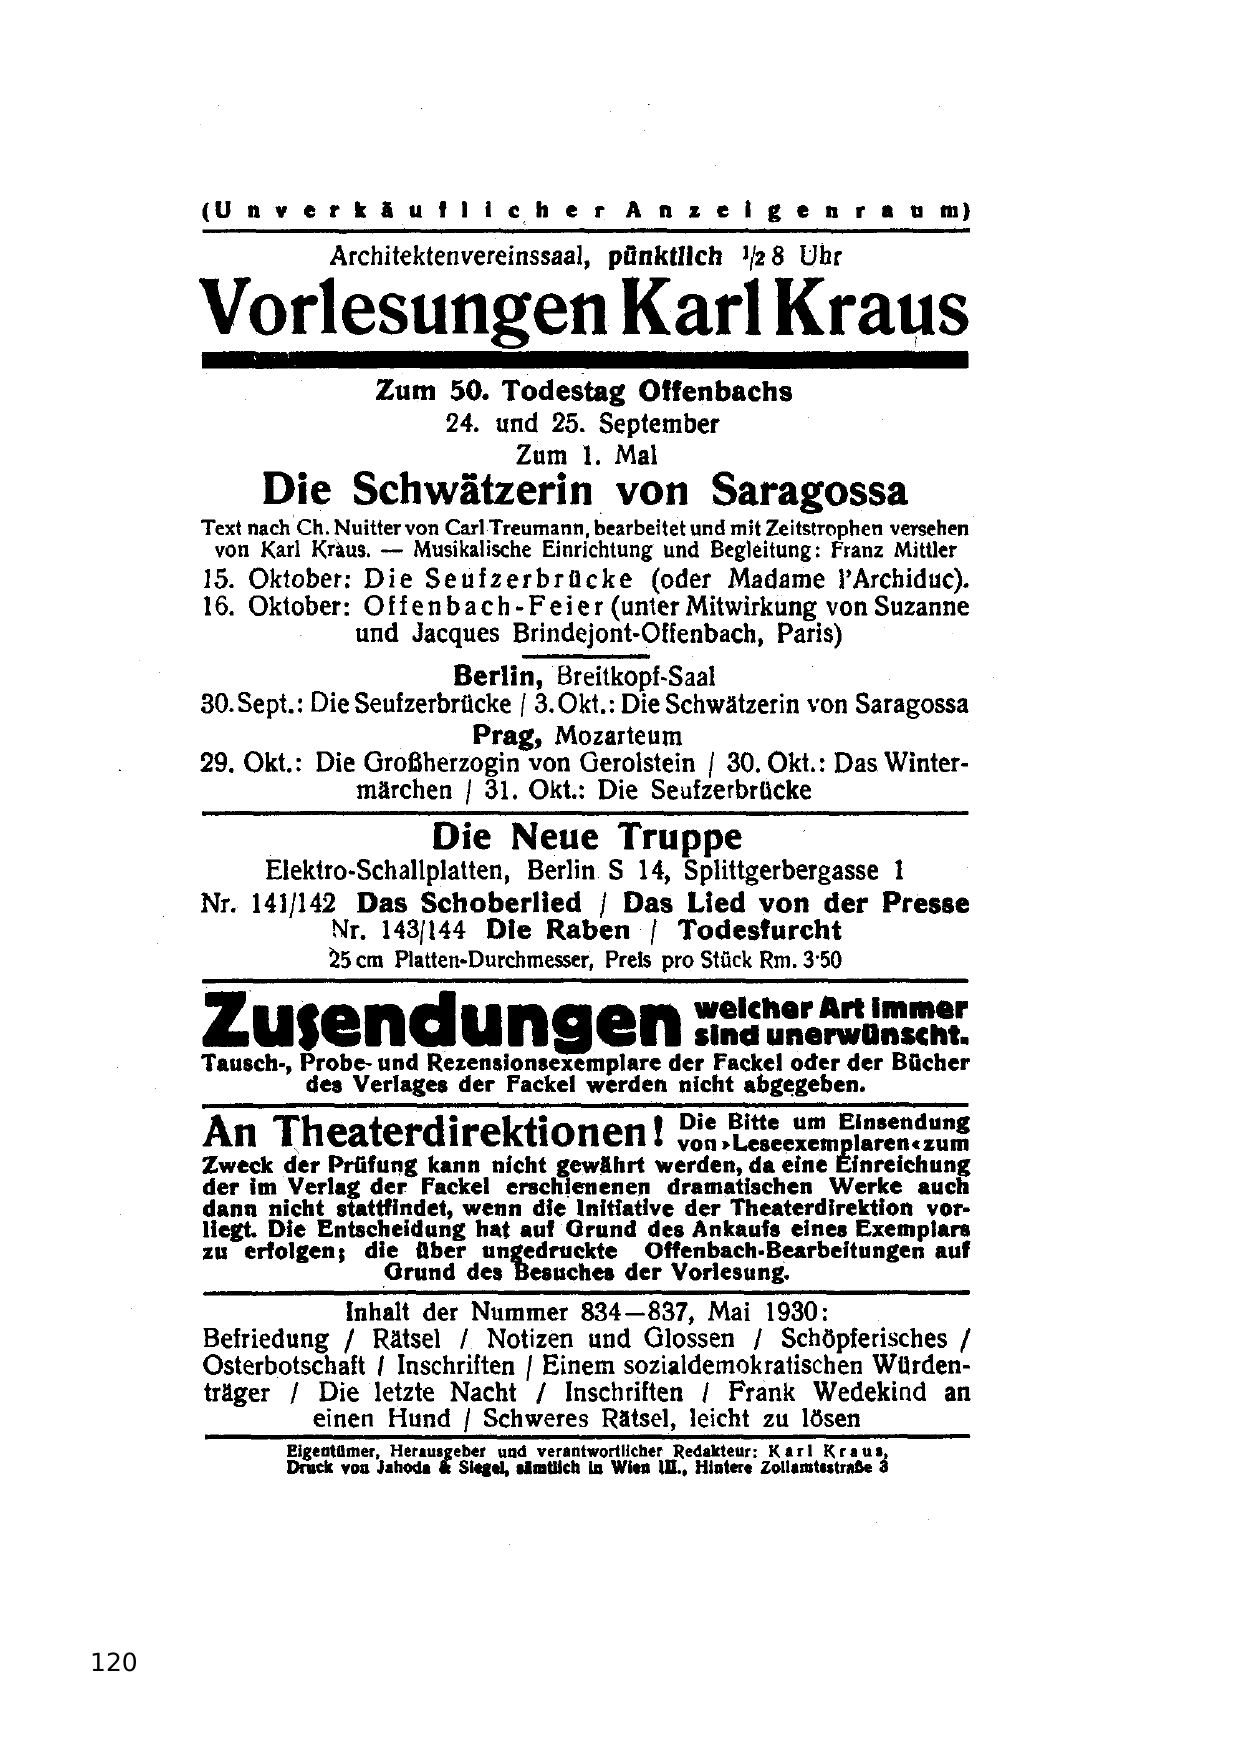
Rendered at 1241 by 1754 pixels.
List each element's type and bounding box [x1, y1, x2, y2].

picture [117, 104, 1064, 1550]
